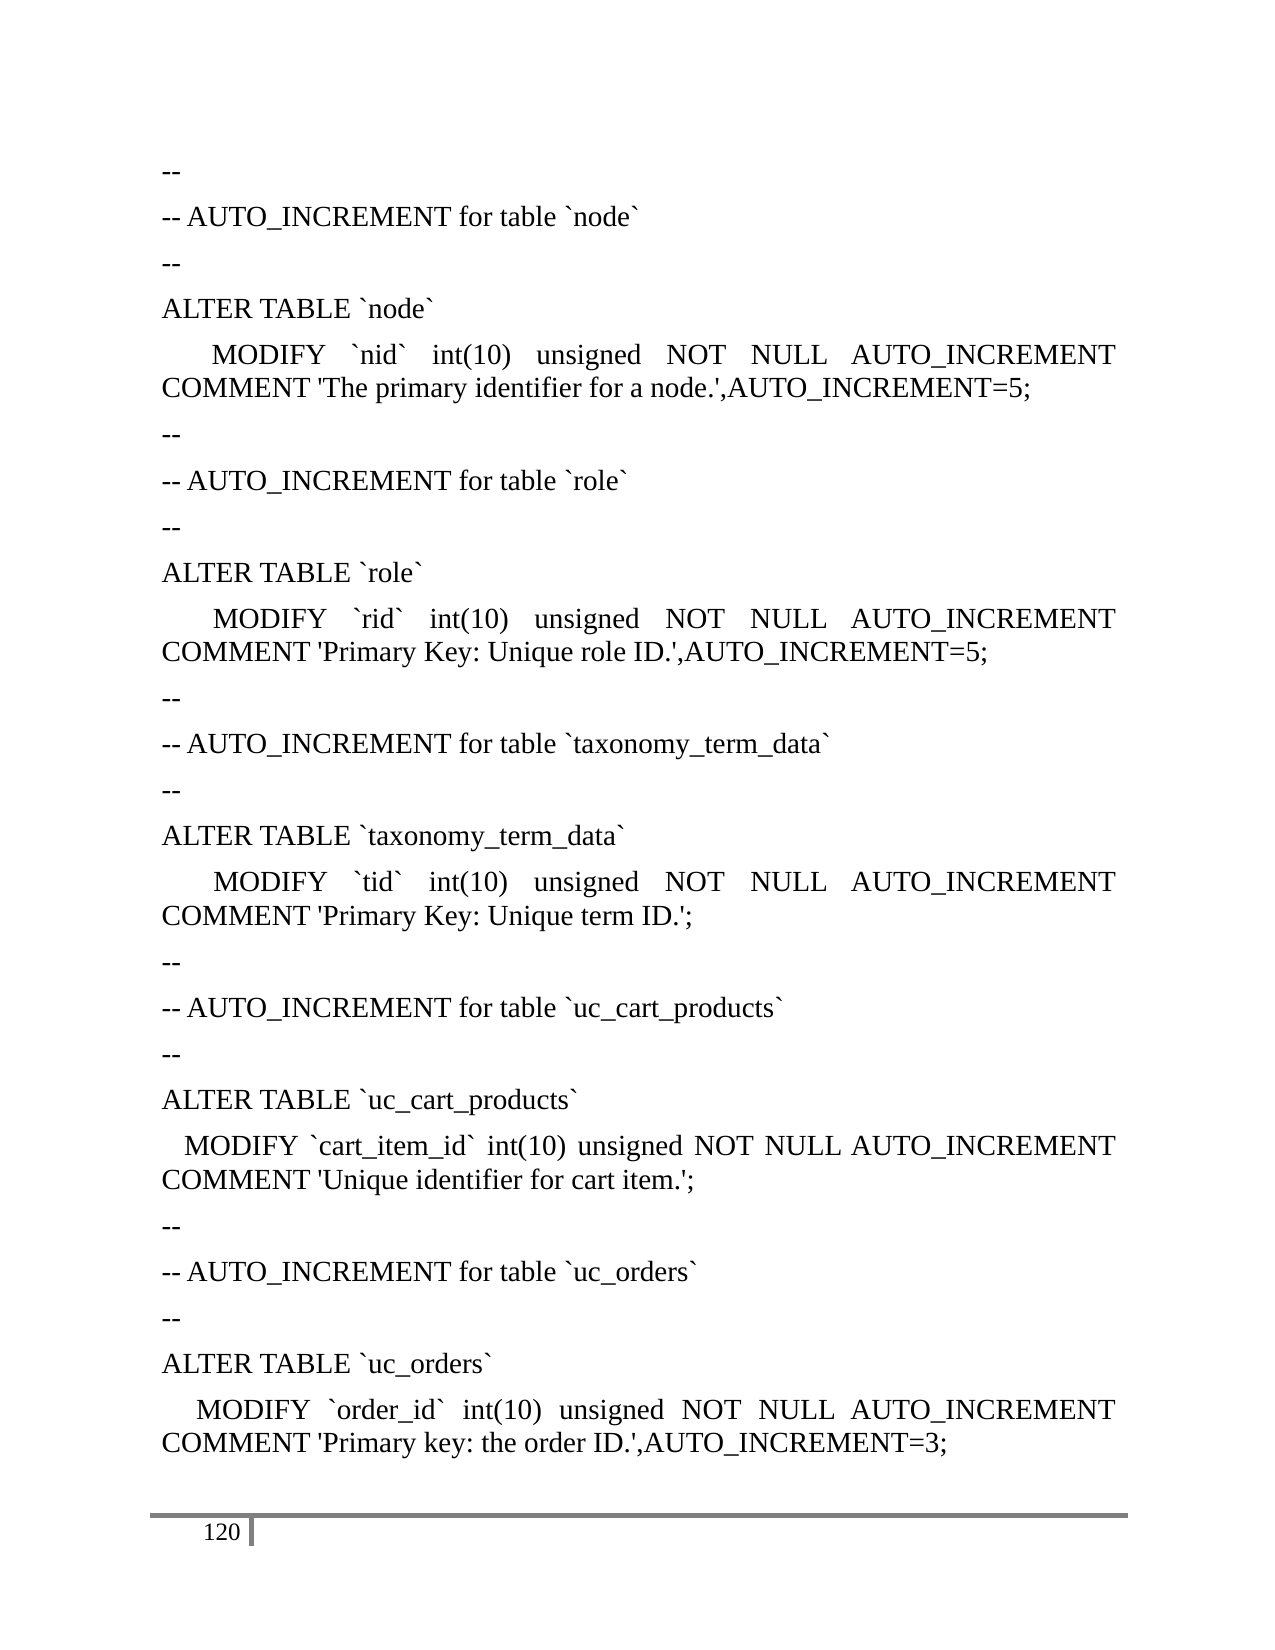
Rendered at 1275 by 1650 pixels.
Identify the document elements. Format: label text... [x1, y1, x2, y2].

text -- [161, 1208, 1117, 1241]
text -- AUTO_INCREMENT for table `uc_orders` [161, 1254, 1117, 1287]
text -- [161, 509, 1117, 542]
text -- AUTO_INCREMENT for table `uc_cart_products` [161, 990, 1117, 1024]
text -- [161, 153, 1117, 186]
text -- AUTO_INCREMENT for table `node` [161, 199, 1117, 232]
text ALTER TABLE `node` [161, 291, 1117, 324]
text ALTER TABLE `role` [161, 555, 1117, 588]
text -- [161, 1300, 1117, 1333]
text MODIFY `order_id` int(10) unsigned NOT NULL AUTO_INCREMENT COMMENT 'Primary key: the order ID.',AUTO_INCREMENT=3; [161, 1392, 1117, 1459]
text -- [161, 772, 1117, 806]
text ALTER TABLE `taxonomy_term_data` [161, 818, 1117, 852]
text MODIFY `rid` int(10) unsigned NOT NULL AUTO_INCREMENT COMMENT 'Primary Key: Unique role ID.',AUTO_INCREMENT=5; [161, 601, 1117, 668]
text -- [161, 245, 1117, 278]
text ALTER TABLE `uc_orders` [161, 1346, 1117, 1379]
text -- [161, 944, 1117, 978]
text MODIFY `nid` int(10) unsigned NOT NULL AUTO_INCREMENT COMMENT 'The primary identifier for a node.',AUTO_INCREMENT=5; [161, 337, 1117, 404]
text -- [161, 417, 1117, 450]
text -- [161, 1036, 1117, 1070]
text -- AUTO_INCREMENT for table `role` [161, 463, 1117, 496]
text -- [161, 680, 1117, 714]
text -- AUTO_INCREMENT for table `taxonomy_term_data` [161, 726, 1117, 760]
text ALTER TABLE `uc_cart_products` [161, 1082, 1117, 1116]
text MODIFY `cart_item_id` int(10) unsigned NOT NULL AUTO_INCREMENT COMMENT 'Unique identifier for cart item.'; [161, 1128, 1117, 1195]
text MODIFY `tid` int(10) unsigned NOT NULL AUTO_INCREMENT COMMENT 'Primary Key: Unique term ID.'; [161, 864, 1117, 932]
